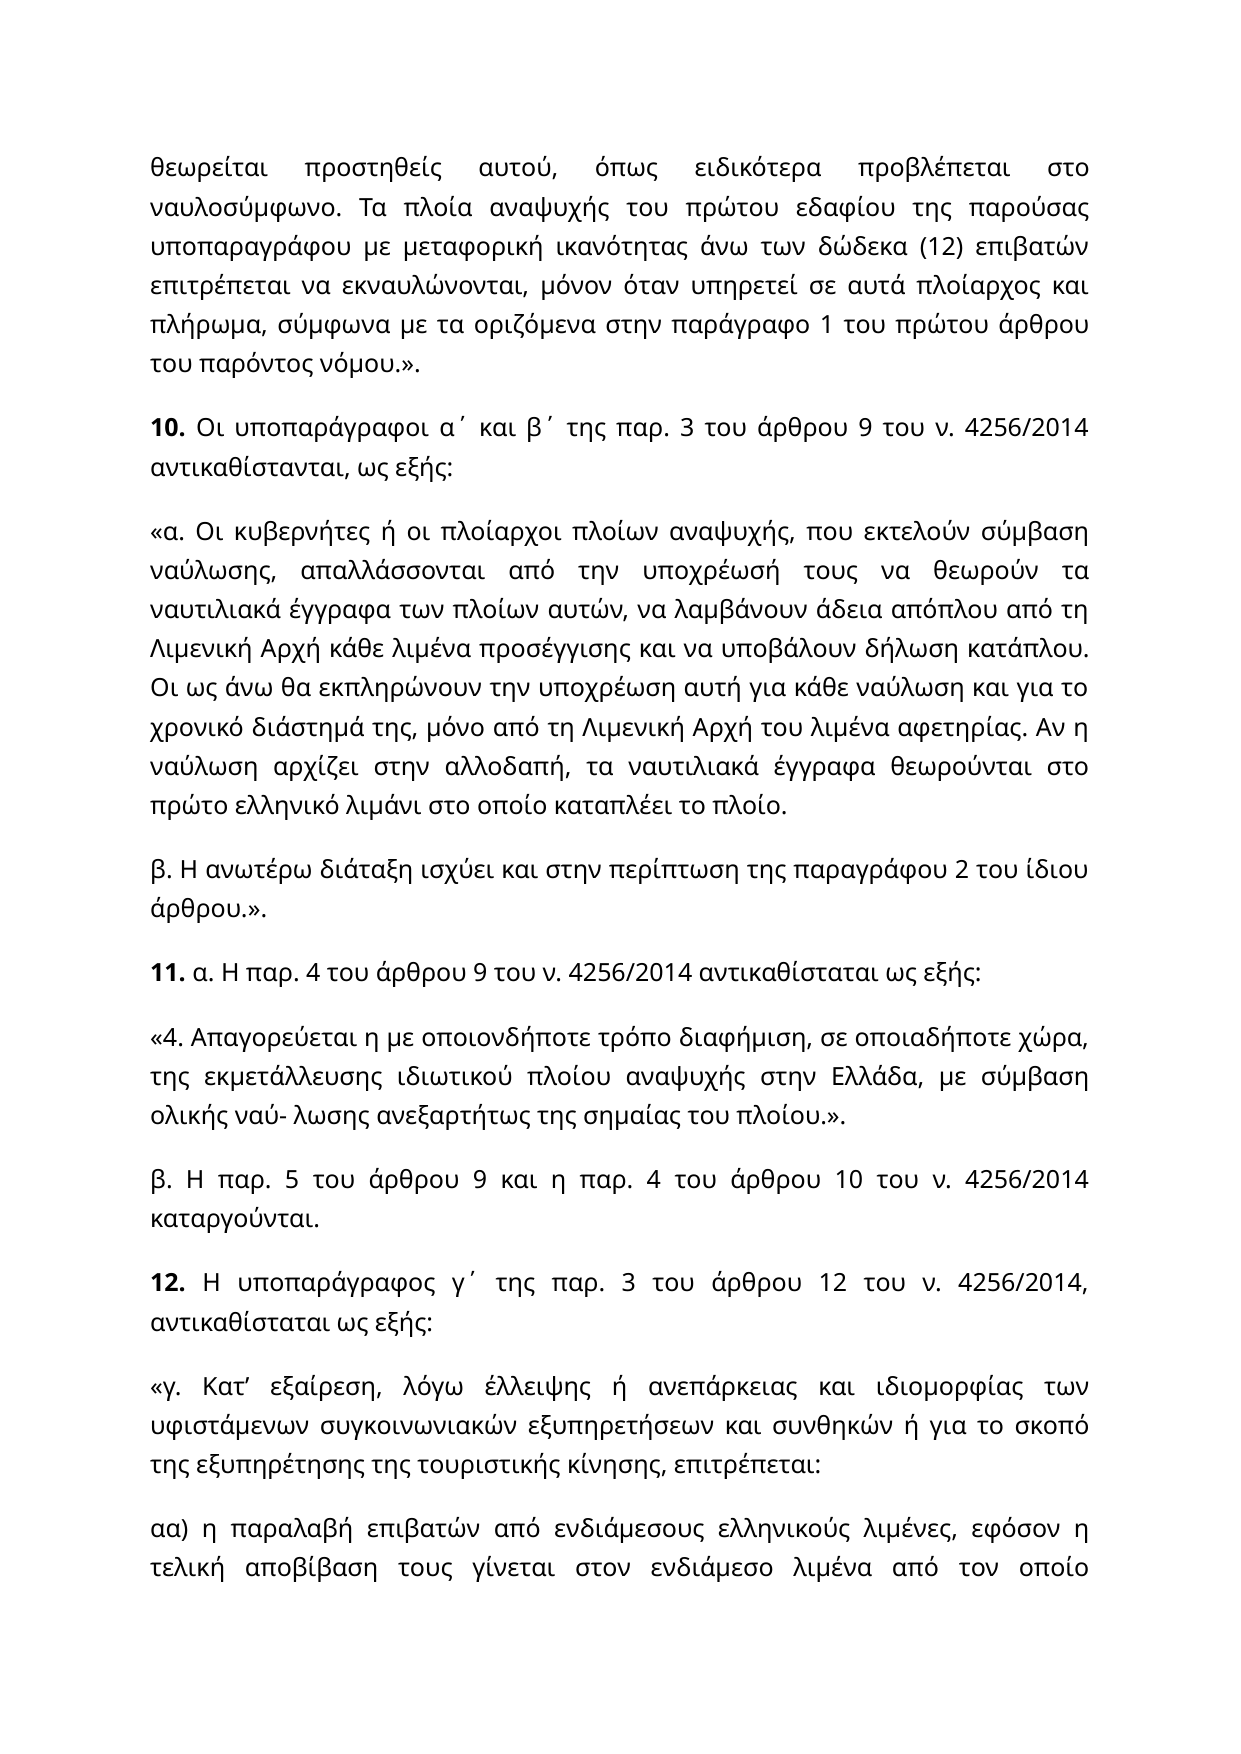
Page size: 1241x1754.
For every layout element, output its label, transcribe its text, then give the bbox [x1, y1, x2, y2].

text αα) η παραλαβή επιβατών από ενδιάμεσους ελληνικούς λιμένες, εφόσον η τελική αποβίβαση τους γίνεται στον ενδιάμεσο λιμένα από τον οποίο [150, 1511, 1090, 1584]
text «γ. Κατ’ εξαίρεση, λόγω έλλειψης ή ανεπάρκειας και ιδιομορφίας των υφιστάμενων συγκοινωνιακών εξυπηρετήσεων και συνθηκών ή για το σκοπό της εξυπηρέτησης της τουριστικής κίνησης, επιτρέπεται: [150, 1368, 1090, 1481]
text β. Η ανωτέρω διάταξη ισχύει και στην περίπτωση της παραγράφου 2 του ίδιου άρθρου.». [150, 852, 1090, 925]
text θεωρείται προστηθείς αυτού, όπως ειδικότερα προβλέπεται στο ναυλοσύμφωνο. Τα πλοία αναψυχής του πρώτου εδαφίου της παρούσας υποπαραγράφου με μεταφορική ικανότητας άνω των δώδεκα (12) επιβατών επιτρέπεται να εκναυλώνονται, μόνον όταν υπηρετεί σε αυτά πλοίαρχος και πλήρωμα, σύμφωνα με τα οριζόμενα στην παράγραφο 1 του πρώτου άρθρου του παρόντος νόμου.». [150, 150, 1090, 380]
text 12. Η υποπαράγραφος γ΄ της παρ. 3 του άρθρου 12 του ν. 4256/2014, αντικαθίσταται ως εξής: [150, 1265, 1090, 1338]
text 10. Οι υποπαράγραφοι α΄ και β΄ της παρ. 3 του άρθρου 9 του ν. 4256/2014 αντικαθίστανται, ως εξής: [150, 410, 1090, 483]
text «4. Απαγορεύεται η με οποιονδήποτε τρόπο διαφήμιση, σε οποιαδήποτε χώρα, της εκμετάλλευσης ιδιωτικού πλοίου αναψυχής στην Ελλάδα, με σύμβαση ολικής ναύ- λωσης ανεξαρτήτως της σημαίας του πλοίου.». [150, 1019, 1090, 1132]
text «α. Οι κυβερνήτες ή οι πλοίαρχοι πλοίων αναψυχής, που εκτελούν σύμβαση ναύλωσης, απαλλάσσονται από την υποχρέωσή τους να θεωρούν τα ναυτιλιακά έγγραφα των πλοίων αυτών, να λαμβάνουν άδεια απόπλου από τη Λιμενική Αρχή κάθε λιμένα προσέγγισης και να υποβάλουν δήλωση κατάπλου. Οι ως άνω θα εκπληρώνουν την υποχρέωση αυτή για κάθε ναύλωση και για το χρονικό διάστημά της, μόνο από τη Λιμενική Αρχή του λιμένα αφετηρίας. Αν η ναύλωση αρχίζει στην αλλοδαπή, τα ναυτιλιακά έγγραφα θεωρούνται στο πρώτο ελληνικό λιμάνι στο οποίο καταπλέει το πλοίο. [150, 513, 1090, 822]
text β. Η παρ. 5 του άρθρου 9 και η παρ. 4 του άρθρου 10 του ν. 4256/2014 καταργούνται. [150, 1162, 1090, 1235]
text 11. α. Η παρ. 4 του άρθρου 9 του ν. 4256/2014 αντικαθίσταται ως εξής: [150, 955, 1090, 989]
